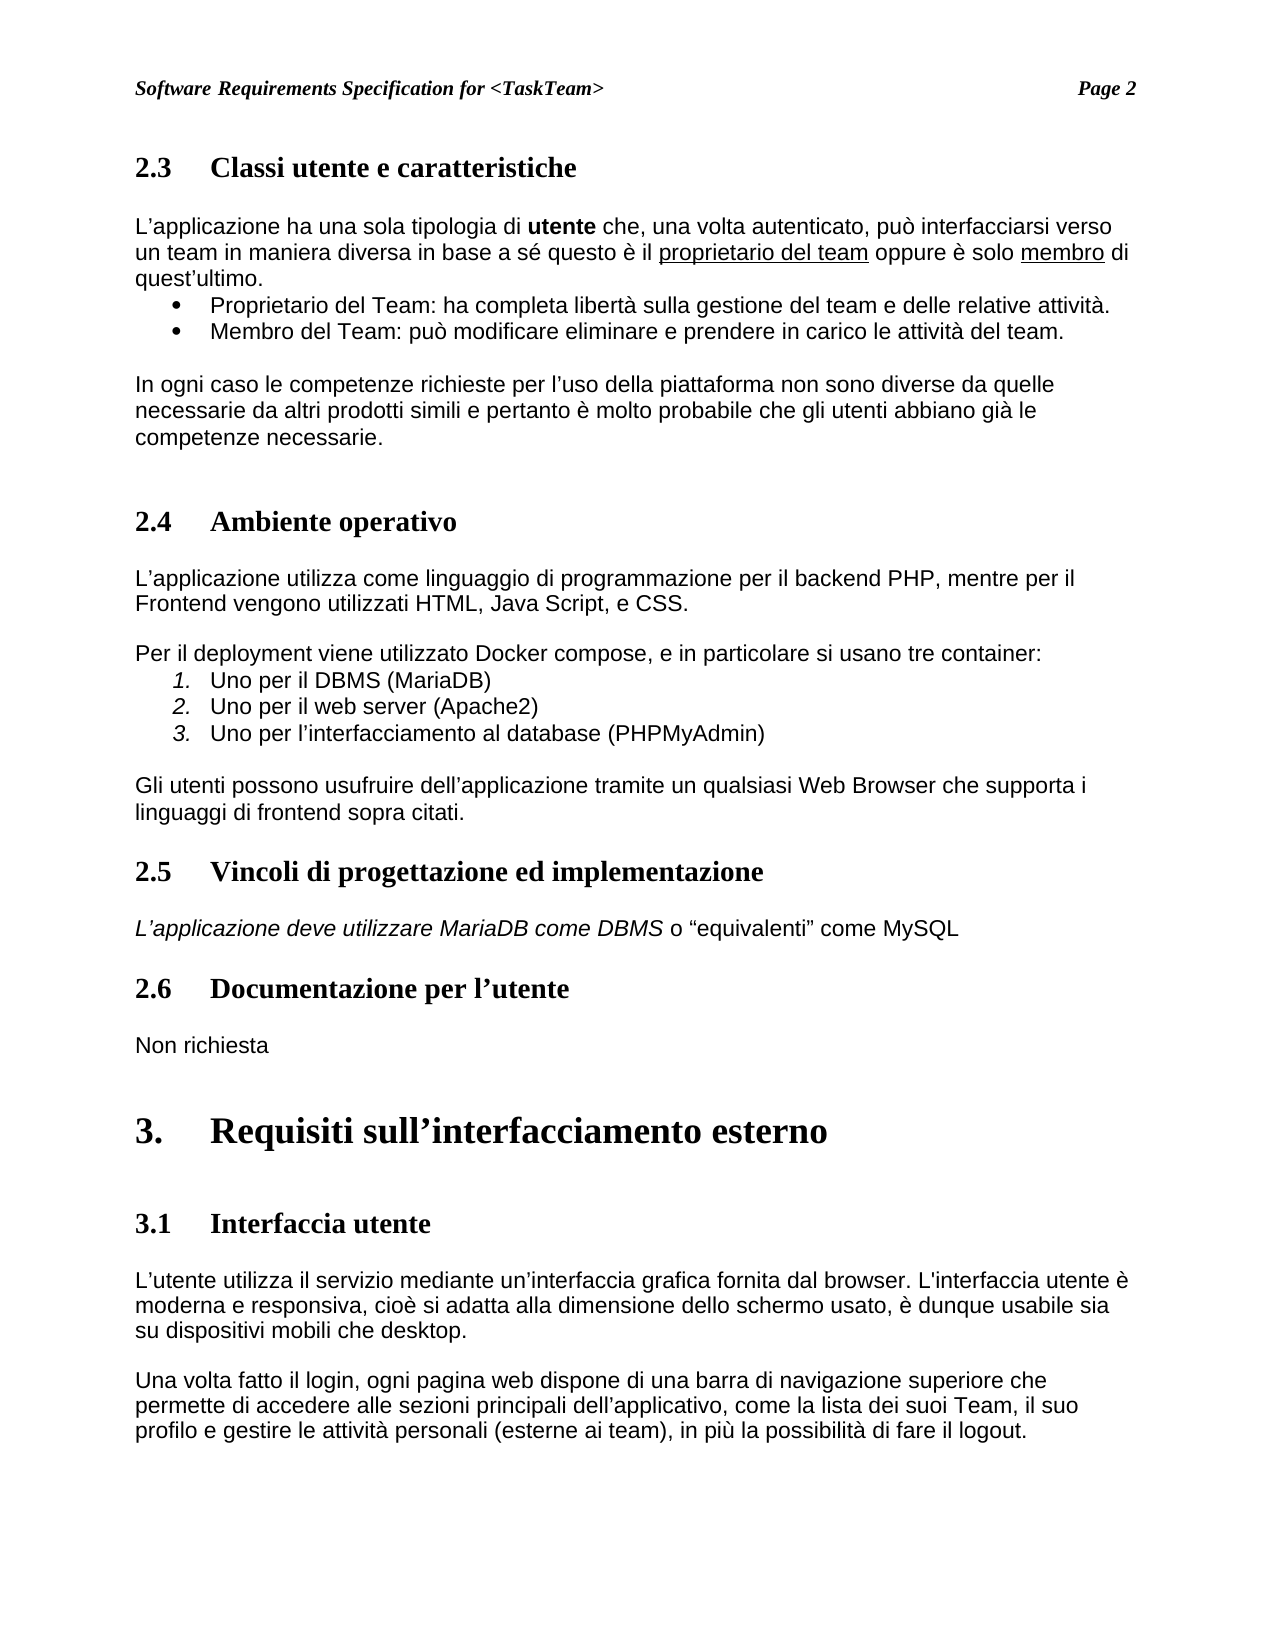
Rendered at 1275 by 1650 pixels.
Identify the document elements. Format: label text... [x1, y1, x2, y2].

text L’applicazione ha una sola tipologia di utente che, una volta autenticato, può interfacciarsi verso un team in maniera diversa in base a sé questo è il proprietario del team oppure è solo membro di quest’ultimo. [135, 213, 1140, 292]
list Uno per l’interfacciamento al database (PHPMyAdmin) [172, 719, 1140, 746]
list Membro del Team: può modificare eliminare e prendere in carico le attività del team. [172, 318, 1140, 344]
text Non richiesta [135, 1034, 1140, 1059]
list Uno per il DBMS (MariaDB) [172, 667, 1140, 693]
text L’applicazione utilizza come linguaggio di programmazione per il backend PHP, mentre per il Frontend vengono utilizzati HTML, Java Script, e CSS. [135, 567, 1140, 617]
text Gli utenti possono usufruire dell’applicazione tramite un qualsiasi Web Browser che supporta i linguaggi di frontend sopra citati. [135, 772, 1140, 825]
text L’utente utilizza il servizio mediante un’interfaccia grafica fornita dal browser. L'interfaccia utente è moderna e responsiva, cioè si adatta alla dimensione dello schermo usato, è dunque usabile sia su dispositivi mobili che desktop. [135, 1269, 1140, 1344]
text L’applicazione deve utilizzare MariaDB come DBMS o “equivalenti” come MySQL [135, 917, 1140, 942]
text In ogni caso le competenze richieste per l’uso della piattaforma non sono diverse da quelle necessarie da altri prodotti simili e pertanto è molto probabile che gli utenti abbiano già le competenze necessarie. [135, 371, 1140, 450]
text Una volta fatto il login, ogni pagina web dispone di una barra di navigazione superiore che permette di accedere alle sezioni principali dell’applicativo, come la lista dei suoi Team, il suo profilo e gestire le attività personali (esterne ai team), in più la possibilità di fare il logout. [135, 1369, 1140, 1444]
text Per il deployment viene utilizzato Docker compose, e in particolare si usano tre container: [135, 642, 1140, 667]
subtitle Ambiente operativo [135, 504, 1140, 538]
subtitle Documentazione per l’utente [135, 971, 1140, 1004]
subtitle Interfaccia utente [135, 1206, 1140, 1239]
subtitle Requisiti sull’interfacciamento esterno [135, 1109, 1140, 1152]
subtitle Classi utente e caratteristiche [135, 150, 1140, 183]
list Proprietario del Team: ha completa libertà sulla gestione del team e delle relative attività. [172, 292, 1140, 318]
subtitle Vincoli di progettazione ed implementazione [135, 854, 1140, 888]
list Uno per il web server (Apache2) [172, 693, 1140, 719]
